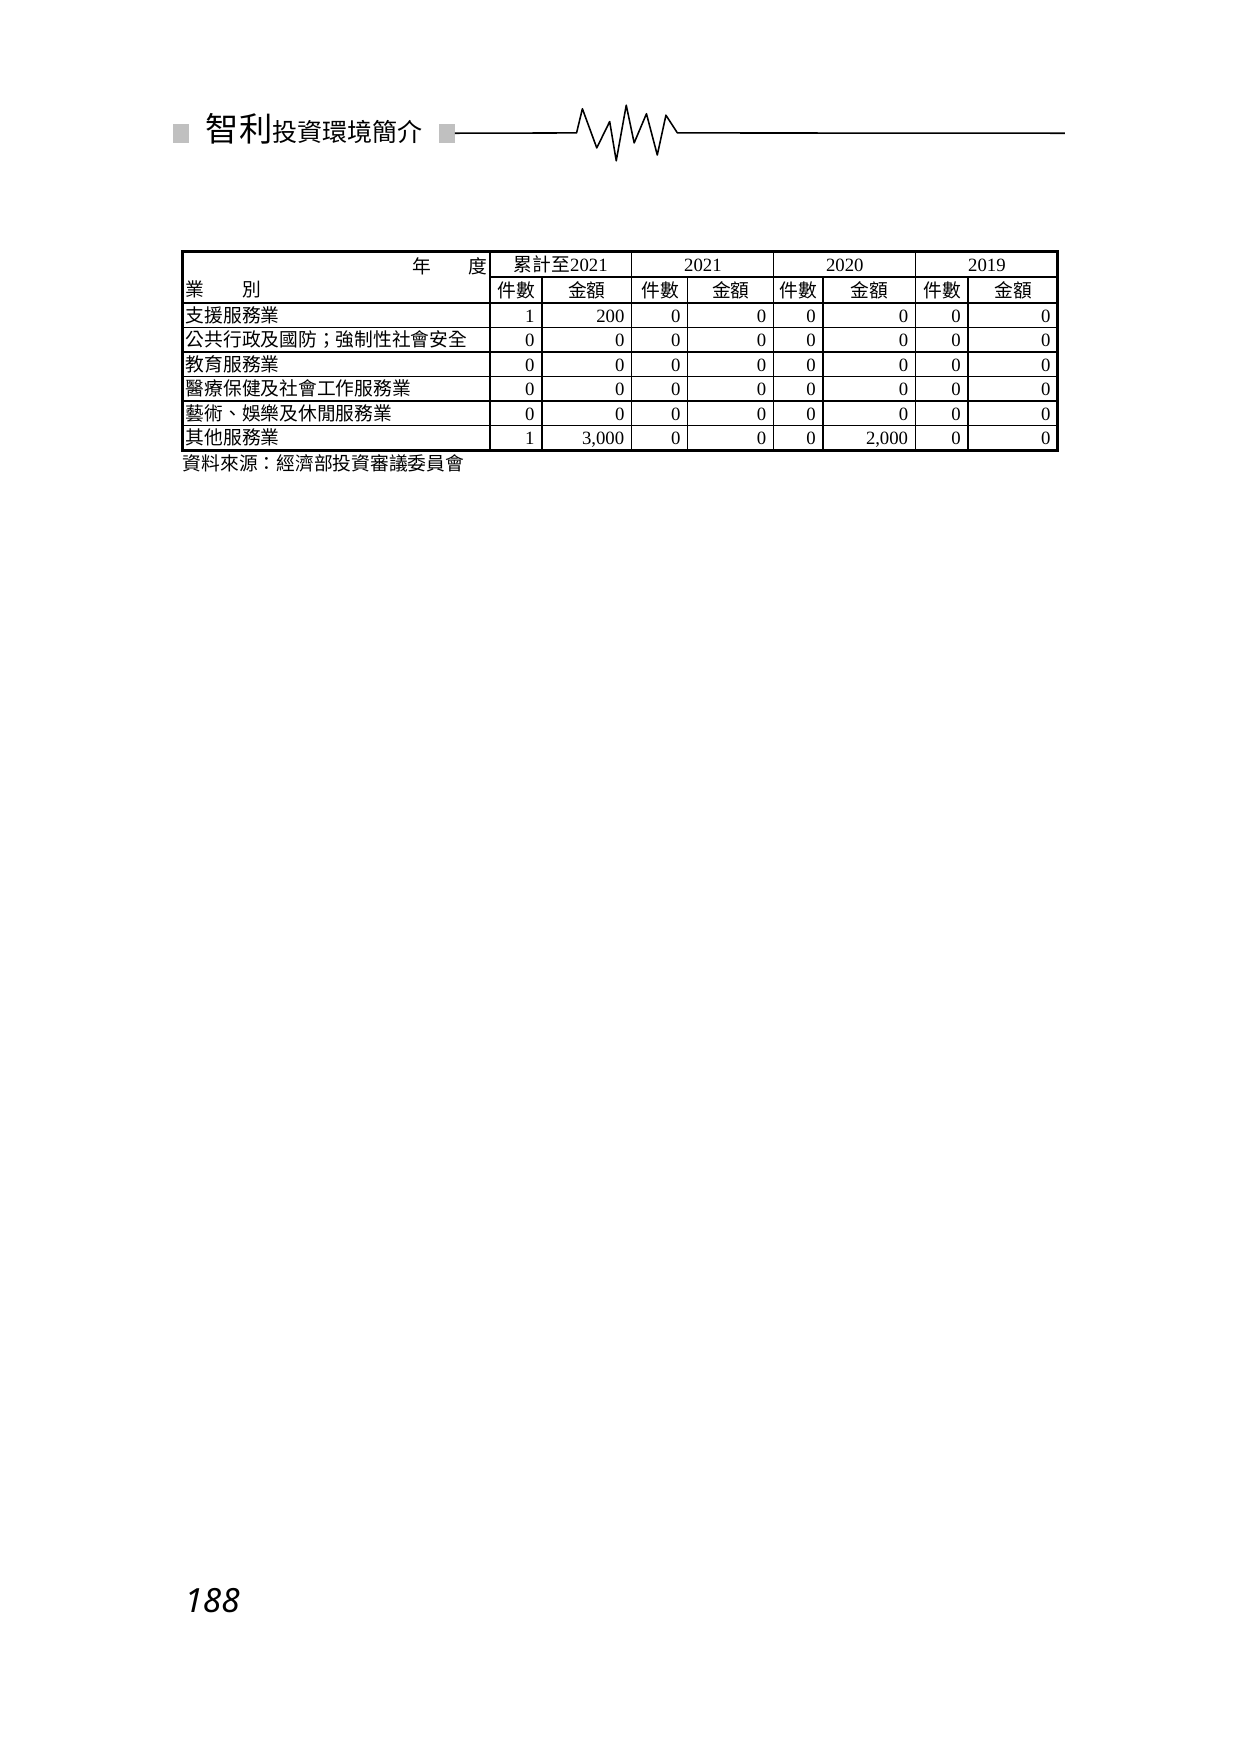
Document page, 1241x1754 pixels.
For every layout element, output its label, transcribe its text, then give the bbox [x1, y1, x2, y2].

table_cell 0 [774, 402, 822, 425]
table_cell 金額 [824, 278, 915, 302]
table_cell 金額 [969, 278, 1056, 302]
table_cell 0 [916, 402, 967, 425]
table_cell 0 [969, 328, 1056, 351]
table_cell 0 [774, 328, 822, 351]
table_cell 0 [969, 353, 1056, 376]
table_cell 0 [824, 304, 915, 327]
table_cell 0 [774, 426, 822, 449]
table_cell 0 [916, 353, 967, 376]
table_cell 0 [491, 377, 541, 400]
table_cell 1 [491, 426, 541, 449]
table_cell 0 [824, 353, 915, 376]
table_cell 0 [632, 402, 687, 425]
table_cell 0 [969, 304, 1056, 327]
table_header 2021 [632, 253, 773, 276]
table_cell 0 [632, 328, 687, 351]
table_cell 0 [916, 328, 967, 351]
table_cell 200 [543, 304, 631, 327]
table_cell 0 [916, 426, 967, 449]
table_cell 0 [774, 377, 822, 400]
table_cell 0 [491, 353, 541, 376]
table_cell 1 [491, 304, 541, 327]
table_cell 金額 [688, 278, 773, 302]
table_cell 0 [491, 328, 541, 351]
table_cell 教育服務業 [184, 353, 489, 376]
table_cell 公共行政及國防；強制性社會安全 [184, 328, 489, 351]
table_cell 0 [632, 304, 687, 327]
table_cell 0 [969, 402, 1056, 425]
table_cell 0 [543, 377, 631, 400]
table_cell 0 [774, 353, 822, 376]
table_cell 0 [774, 304, 822, 327]
table_cell 0 [824, 402, 915, 425]
table_cell 0 [916, 304, 967, 327]
text 資料來源：經濟部投資審議委員會 [183, 452, 1058, 475]
table_cell 0 [688, 402, 773, 425]
table_cell 0 [688, 328, 773, 351]
table_cell 件數 [632, 278, 687, 302]
table_cell 0 [688, 426, 773, 449]
table_cell 支援服務業 [184, 304, 489, 327]
table_cell 0 [688, 353, 773, 376]
table_cell 2,000 [824, 426, 915, 449]
table_cell 0 [491, 402, 541, 425]
table_cell 件數 [916, 278, 967, 302]
table_cell 0 [632, 353, 687, 376]
table_cell 藝術、娛樂及休閒服務業 [184, 402, 489, 425]
table_cell 0 [969, 377, 1056, 400]
table_cell 0 [543, 402, 631, 425]
table_header 2020 [774, 253, 915, 276]
table_cell 0 [688, 304, 773, 327]
table_cell 0 [632, 426, 687, 449]
table_cell 0 [824, 377, 915, 400]
table_cell 0 [543, 353, 631, 376]
table_cell 件數 [491, 278, 541, 302]
table_cell 0 [688, 377, 773, 400]
table_cell 0 [543, 328, 631, 351]
table_cell 件數 [774, 278, 822, 302]
table_cell 0 [824, 328, 915, 351]
table_cell 金額 [543, 278, 631, 302]
table_cell 0 [632, 377, 687, 400]
table_header 年 度 業 別 [184, 253, 489, 302]
table_header 累計至2021 [491, 253, 631, 276]
table_cell 3,000 [543, 426, 631, 449]
table_header 2019 [916, 253, 1056, 276]
table_cell 0 [969, 426, 1056, 449]
table_cell 0 [916, 377, 967, 400]
table_cell 醫療保健及社會工作服務業 [184, 377, 489, 400]
table_cell 其他服務業 [184, 426, 489, 449]
